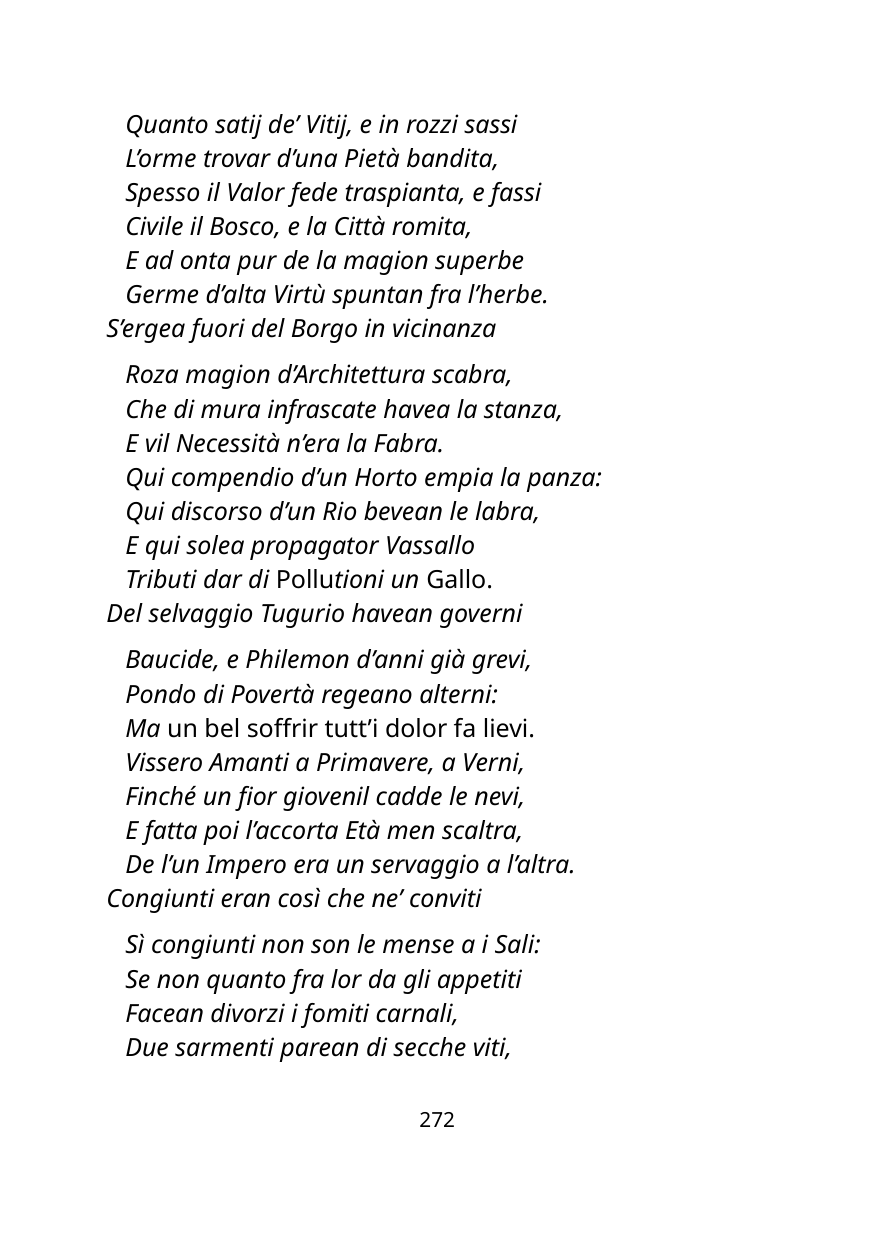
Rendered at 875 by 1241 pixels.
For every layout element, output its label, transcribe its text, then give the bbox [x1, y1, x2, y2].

text S’ergea fuori del Borgo in vicinanza [106, 311, 768, 345]
text Due sarmenti parean di secche viti, [125, 1029, 768, 1063]
text Ma un bel soffrir tutt’i dolor fa lievi. [125, 710, 768, 744]
text Qui compendio d’un Horto empia la panza: [125, 459, 768, 493]
text Civile il Bosco, e la Città romita, [125, 208, 768, 242]
text E fatta poi l’accorta Età men scaltra, [125, 812, 768, 847]
text E vil Necessità n’era la Fabra. [125, 425, 768, 459]
text De l’un Impero era un servaggio a l’altra. [125, 847, 768, 881]
text Finché un fior giovenil cadde le nevi, [125, 778, 768, 812]
text Tributi dar di Pollutioni un Gallo. [125, 562, 768, 596]
text L’orme trovar d’una Pietà bandita, [125, 140, 768, 174]
text Pondo di Povertà regeano alterni: [125, 676, 768, 710]
text Del selvaggio Tugurio havean governi [106, 596, 768, 630]
text Qui discorso d’un Rio bevean le labra, [125, 493, 768, 527]
text Roza magion d’Architettura scabra, [125, 357, 768, 391]
text Germe d’alta Virtù spuntan fra l’herbe. [125, 277, 768, 311]
text Sì congiunti non son le mense a i Sali: [125, 927, 768, 961]
text Che di mura infrascate havea la stanza, [125, 391, 768, 425]
text Congiunti eran così che ne’ conviti [106, 881, 768, 915]
text Baucide, e Philemon d’anni già grevi, [125, 642, 768, 676]
text Vissero Amanti a Primavere, a Verni, [125, 744, 768, 778]
text Se non quanto fra lor da gli appetiti [125, 961, 768, 995]
text E qui solea propagator Vassallo [125, 527, 768, 562]
text Facean divorzi i fomiti carnali, [125, 995, 768, 1029]
text Spesso il Valor fede traspianta, e fassi [125, 174, 768, 208]
text E ad onta pur de la magion superbe [125, 242, 768, 277]
text Quanto satij de’ Vitij, e in rozzi sassi [125, 106, 768, 140]
